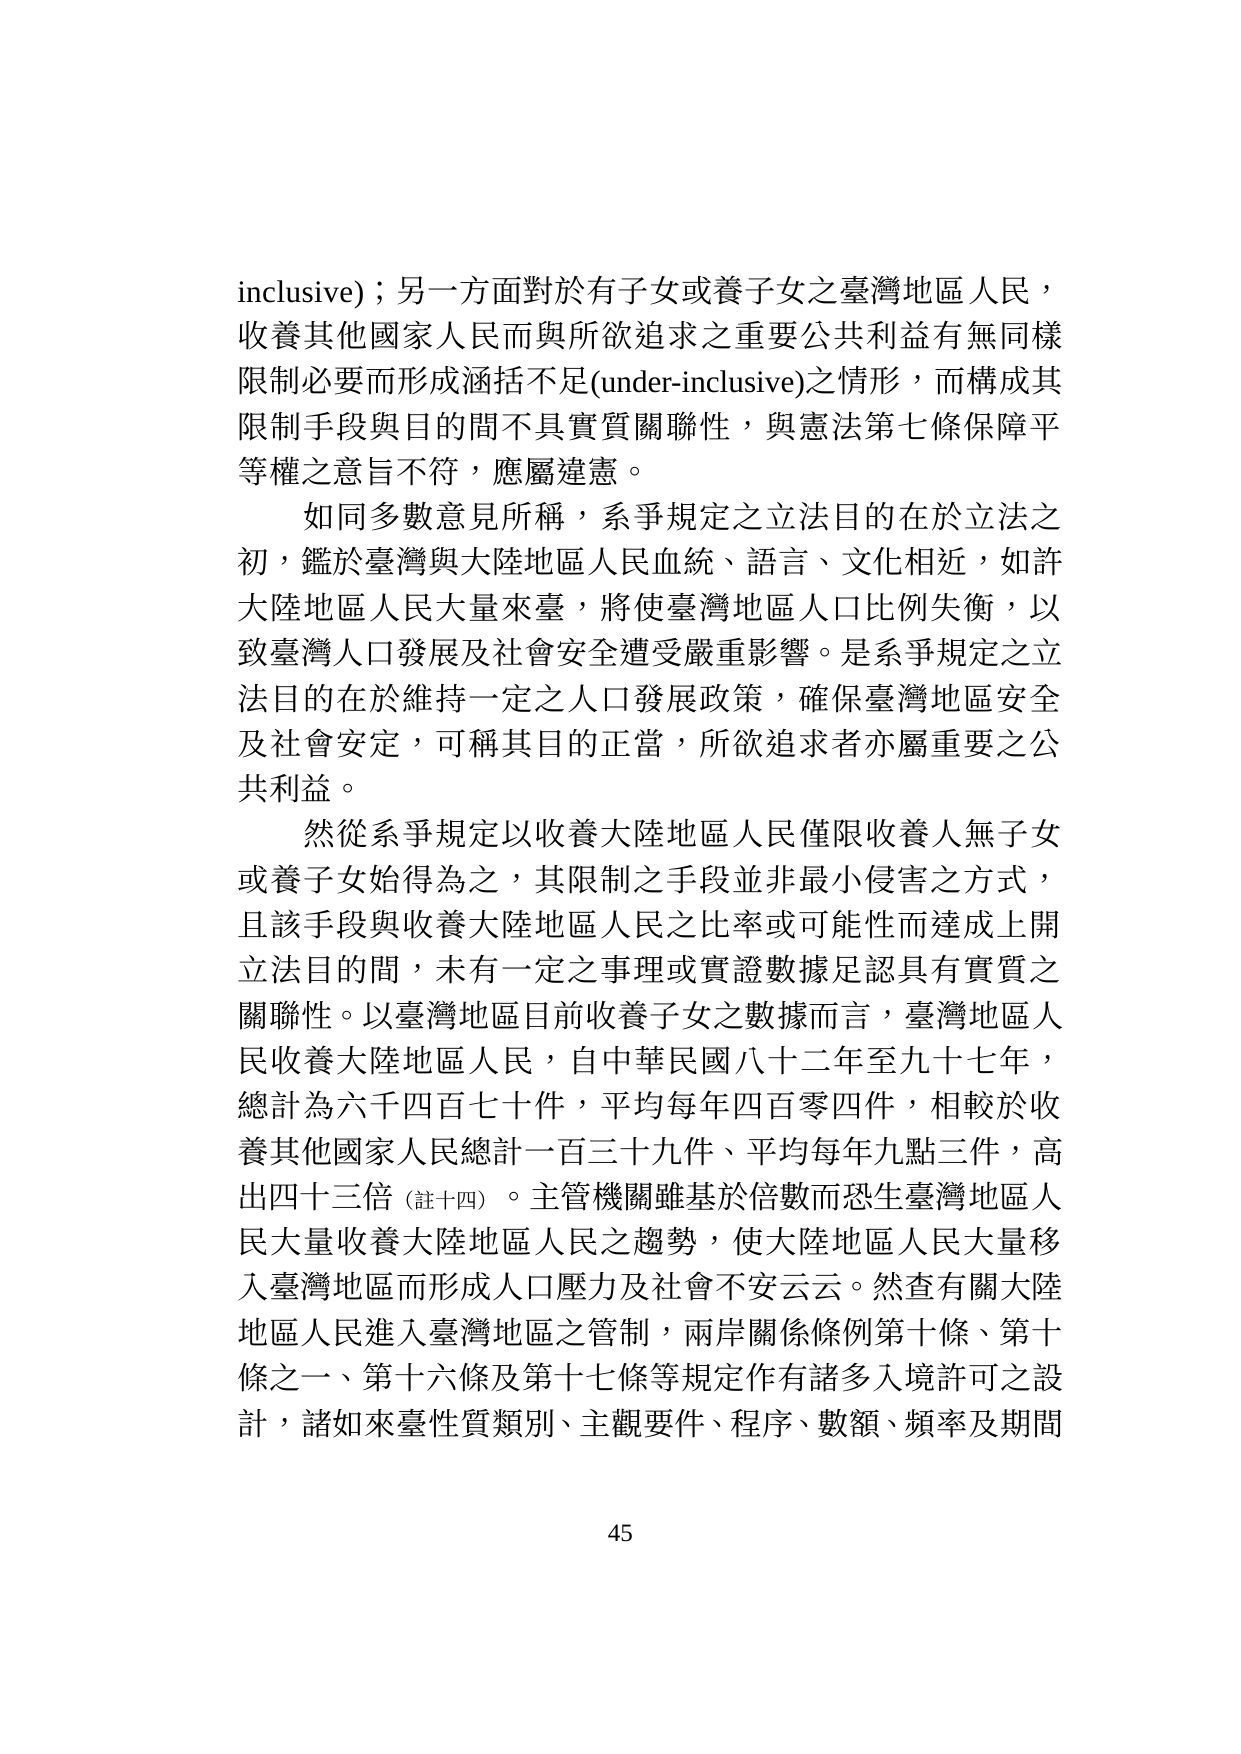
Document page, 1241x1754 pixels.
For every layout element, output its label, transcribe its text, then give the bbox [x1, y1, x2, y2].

text 然從系爭規定以收養大陸地區人民僅限收養人無子女或養子女始得為之，其限制之手段並非最小侵害之方式，且該手段與收養大陸地區人民之比率或可能性而達成上開立法目的間，未有一定之事理或實證數據足認具有實質之關聯性。以臺灣地區目前收養子女之數據而言，臺灣地區人民收養大陸地區人民，自中華民國八十二年至九十七年，總計為六千四百七十件，平均每年四百零四件，相較於收養其他國家人民總計一百三十九件、平均每年九點三件，高出四十三倍（註十四）。主管機關雖基於倍數而恐生臺灣地區人民大量收養大陸地區人民之趨勢，使大陸地區人民大量移入臺灣地區而形成人口壓力及社會不安云云。然查有關大陸地區人民進入臺灣地區之管制，兩岸關係條例第十條、第十條之一、第十六條及第十七條等規定作有諸多入境許可之設計，諸如來臺性質類別、主觀要件、程序、數額、頻率及期間 [237, 809, 1063, 1444]
text 如同多數意見所稱，系爭規定之立法目的在於立法之初，鑑於臺灣與大陸地區人民血統、語言、文化相近，如許大陸地區人民大量來臺，將使臺灣地區人口比例失衡，以致臺灣人口發展及社會安全遭受嚴重影響。是系爭規定之立法目的在於維持一定之人口發展政策，確保臺灣地區安全及社會安定，可稱其目的正當，所欲追求者亦屬重要之公共利益。 [237, 492, 1063, 809]
text inclusive)；另一方面對於有子女或養子女之臺灣地區人民，收養其他國家人民而與所欲追求之重要公共利益有無同樣限制必要而形成涵括不足(under-inclusive)之情形，而構成其限制手段與目的間不具實質關聯性，與憲法第七條保障平等權之意旨不符，應屬違憲。 [237, 266, 1063, 492]
